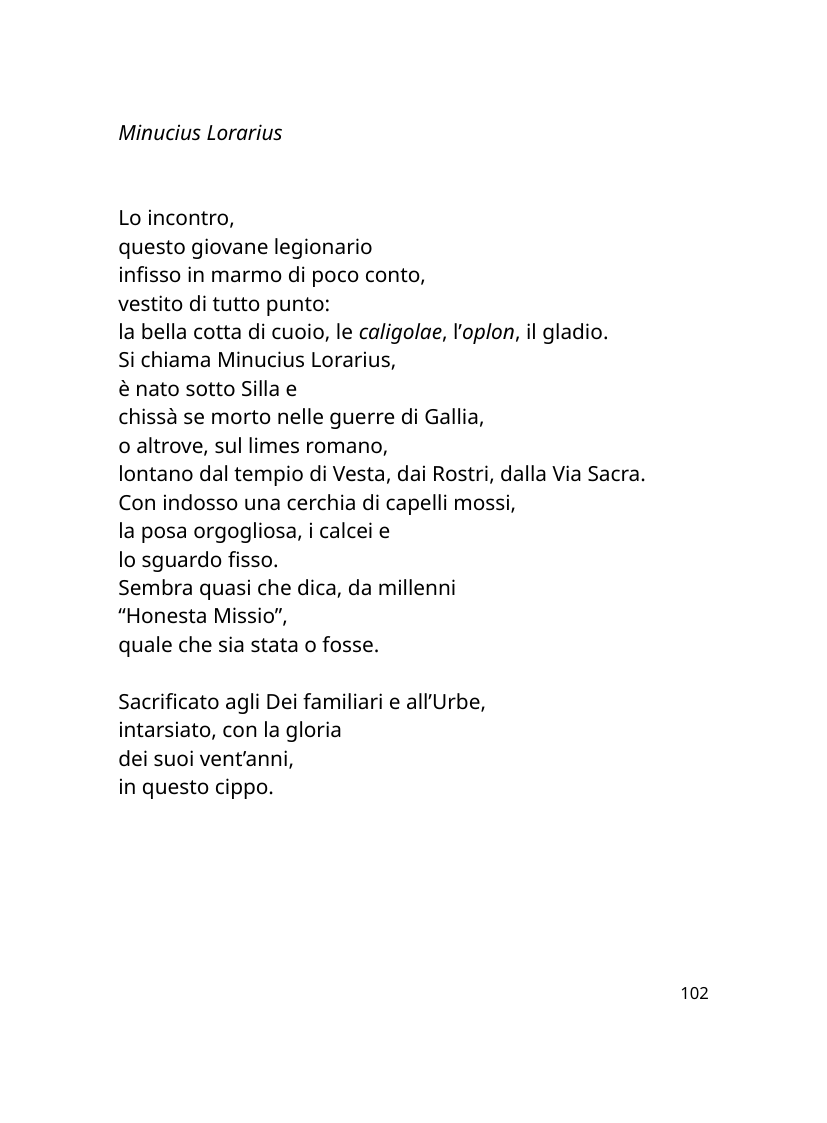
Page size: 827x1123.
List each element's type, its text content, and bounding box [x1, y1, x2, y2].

text è nato sotto Silla e [118, 374, 709, 402]
text intarsiato, con la gloria [118, 715, 709, 744]
text lo sguardo fisso. [118, 545, 709, 573]
text Si chiama Minucius Lorarius, [118, 346, 709, 374]
text lontano dal tempio di Vesta, dai Rostri, dalla Via Sacra. [118, 459, 709, 488]
text la bella cotta di cuoio, le caligolae, l’oplon, il gladio. [118, 317, 709, 346]
text Lo incontro, [118, 203, 709, 232]
text in questo cippo. [118, 772, 709, 801]
text Sacrificato agli Dei familiari e all’Urbe, [118, 687, 709, 715]
text dei suoi vent’anni, [118, 744, 709, 772]
text Minucius Lorarius [118, 118, 709, 147]
text Con indosso una cerchia di capelli mossi, [118, 488, 709, 516]
text infisso in marmo di poco conto, [118, 260, 709, 289]
text quale che sia stata o fosse. [118, 630, 709, 658]
text vestito di tutto punto: [118, 289, 709, 317]
text Sembra quasi che dica, da millenni [118, 573, 709, 602]
text “Honesta Missio”, [118, 602, 709, 630]
text chissà se morto nelle guerre di Gallia, [118, 402, 709, 431]
text o altrove, sul limes romano, [118, 431, 709, 459]
text la posa orgogliosa, i calcei e [118, 516, 709, 545]
text questo giovane legionario [118, 232, 709, 260]
